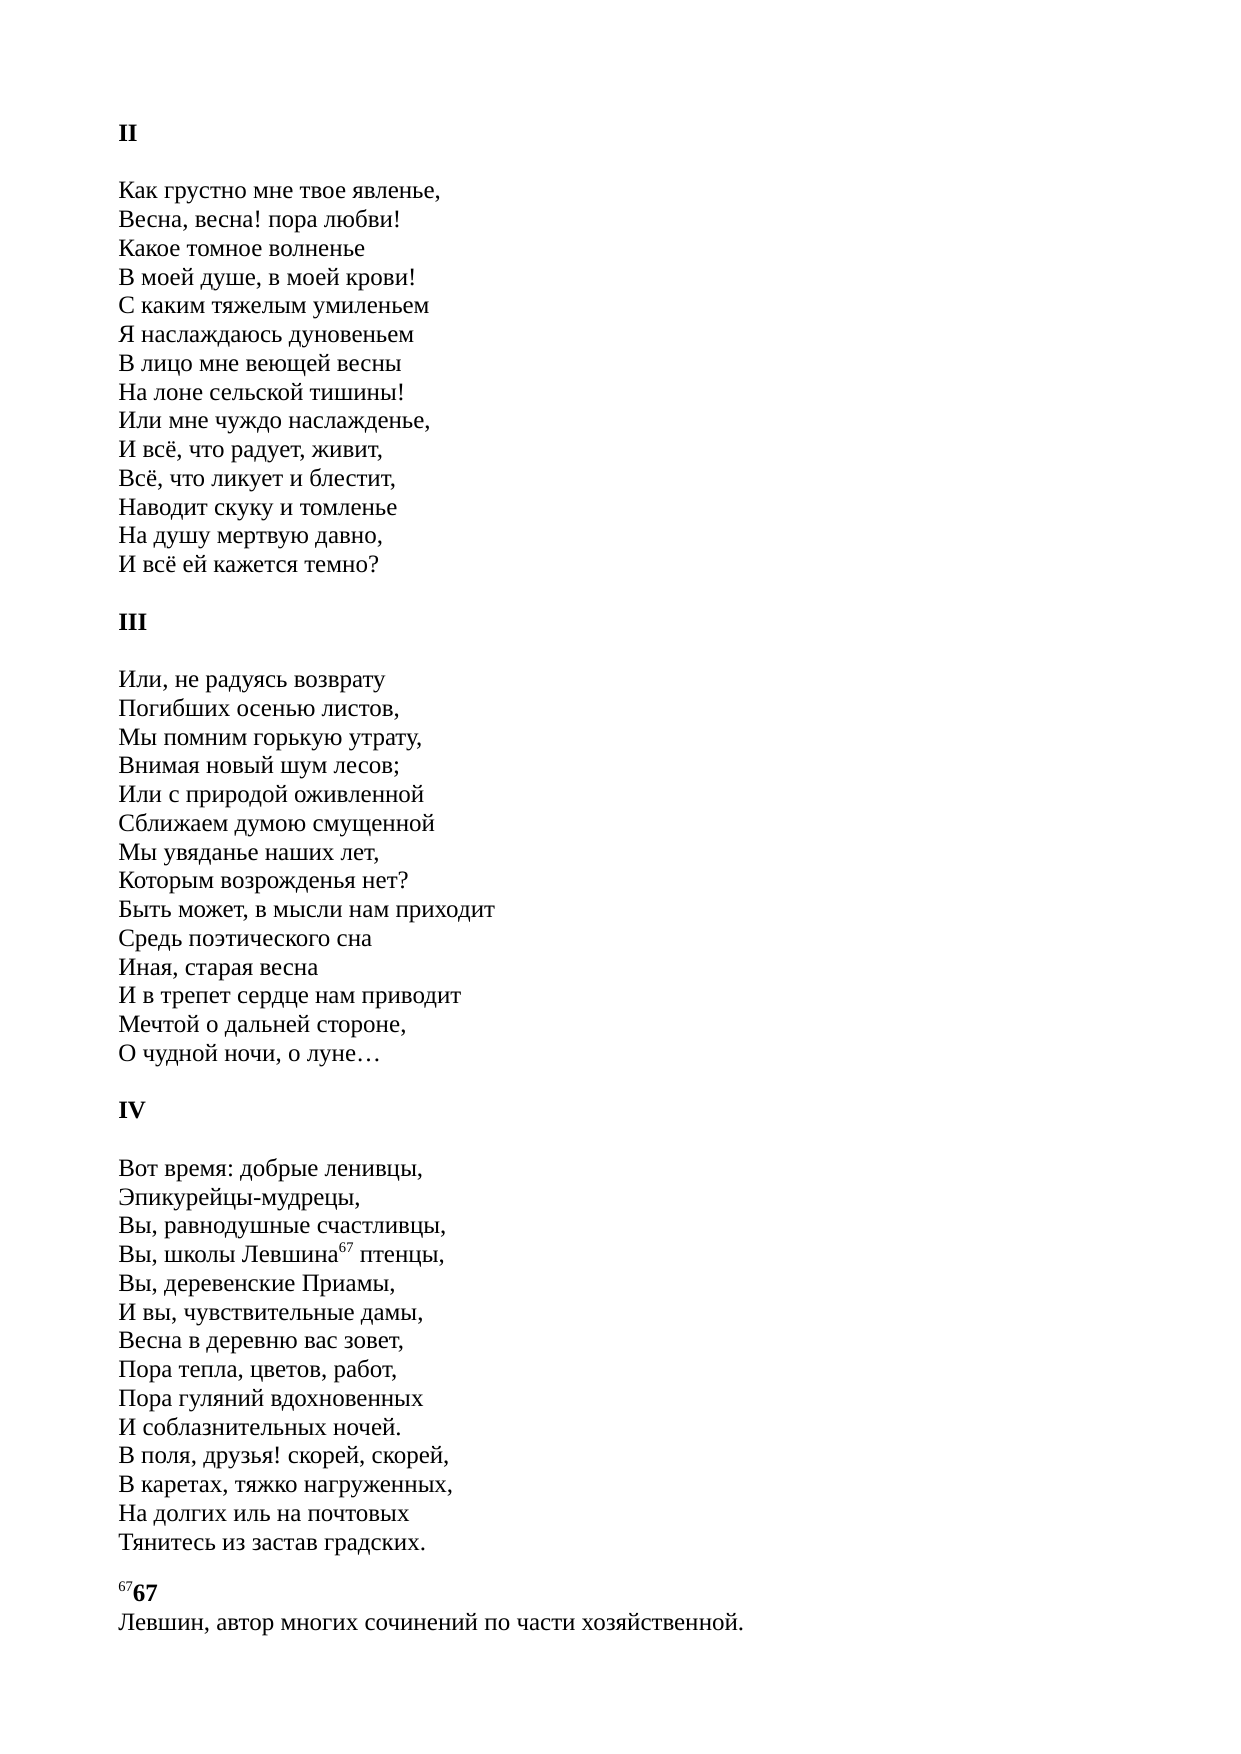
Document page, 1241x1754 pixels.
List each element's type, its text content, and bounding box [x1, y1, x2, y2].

text На долгих иль на почтовых [118, 1498, 1240, 1527]
text В лицо мне веющей весны [118, 348, 1240, 377]
text На душу мертвую давно, [118, 521, 1240, 549]
text Мы помним горькую утрату, [118, 722, 1240, 751]
text И соблазнительных ночей. [118, 1412, 1240, 1441]
text Иная, старая весна [118, 952, 1240, 981]
text И вы, чувствительные дамы, [118, 1297, 1240, 1326]
text Как грустно мне твое явленье, [118, 176, 1240, 204]
text Или с природой оживленной [118, 779, 1240, 808]
text Весна в деревню вас зовет, [118, 1326, 1240, 1354]
text В моей душе, в моей крови! [118, 262, 1240, 291]
text И всё, что радует, живит, [118, 434, 1240, 463]
text Эпикурейцы-мудрецы, [118, 1182, 1240, 1211]
text В поля, друзья! скорей, скорей, [118, 1441, 1240, 1469]
text Пора гуляний вдохновенных [118, 1383, 1240, 1412]
text Мечтой о дальней стороне, [118, 1009, 1240, 1038]
text Которым возрожденья нет? [118, 866, 1240, 894]
text Или, не радуясь возврату [118, 664, 1240, 693]
text 67 [118, 1578, 1240, 1607]
text Сближаем думою смущенной [118, 808, 1240, 837]
text Вы, деревенские Приамы, [118, 1268, 1240, 1297]
text И всё ей кажется темно? [118, 549, 1240, 578]
subtitle II [118, 118, 1240, 147]
subtitle III [118, 607, 1240, 636]
text С каким тяжелым умиленьем [118, 291, 1240, 319]
text На лоне сельской тишины! [118, 377, 1240, 406]
text Весна, весна! пора любви! [118, 204, 1240, 233]
text Всё, что ликует и блестит, [118, 463, 1240, 492]
text Мы увяданье наших лет, [118, 837, 1240, 866]
text Левшин, автор многих сочинений по части хозяйственной. [118, 1607, 1240, 1636]
text Вы, равнодушные счастливцы, [118, 1211, 1240, 1239]
text Вот время: добрые ленивцы, [118, 1153, 1240, 1182]
text И в трепет сердце нам приводит [118, 981, 1240, 1009]
text Вы, школы Левшина птенцы, [118, 1239, 1240, 1268]
text Тянитесь из застав градских. [118, 1527, 1240, 1556]
text Наводит скуку и томленье [118, 492, 1240, 521]
text Пора тепла, цветов, работ, [118, 1354, 1240, 1383]
text Я наслаждаюсь дуновеньем [118, 319, 1240, 348]
text Какое томное волненье [118, 233, 1240, 262]
text Погибших осенью листов, [118, 693, 1240, 722]
text Или мне чуждо наслажденье, [118, 406, 1240, 434]
subtitle IV [118, 1096, 1240, 1124]
text О чудной ночи, о луне… [118, 1038, 1240, 1067]
text В каретах, тяжко нагруженных, [118, 1469, 1240, 1498]
text Средь поэтического сна [118, 923, 1240, 952]
text Внимая новый шум лесов; [118, 751, 1240, 779]
text Быть может, в мысли нам приходит [118, 894, 1240, 923]
